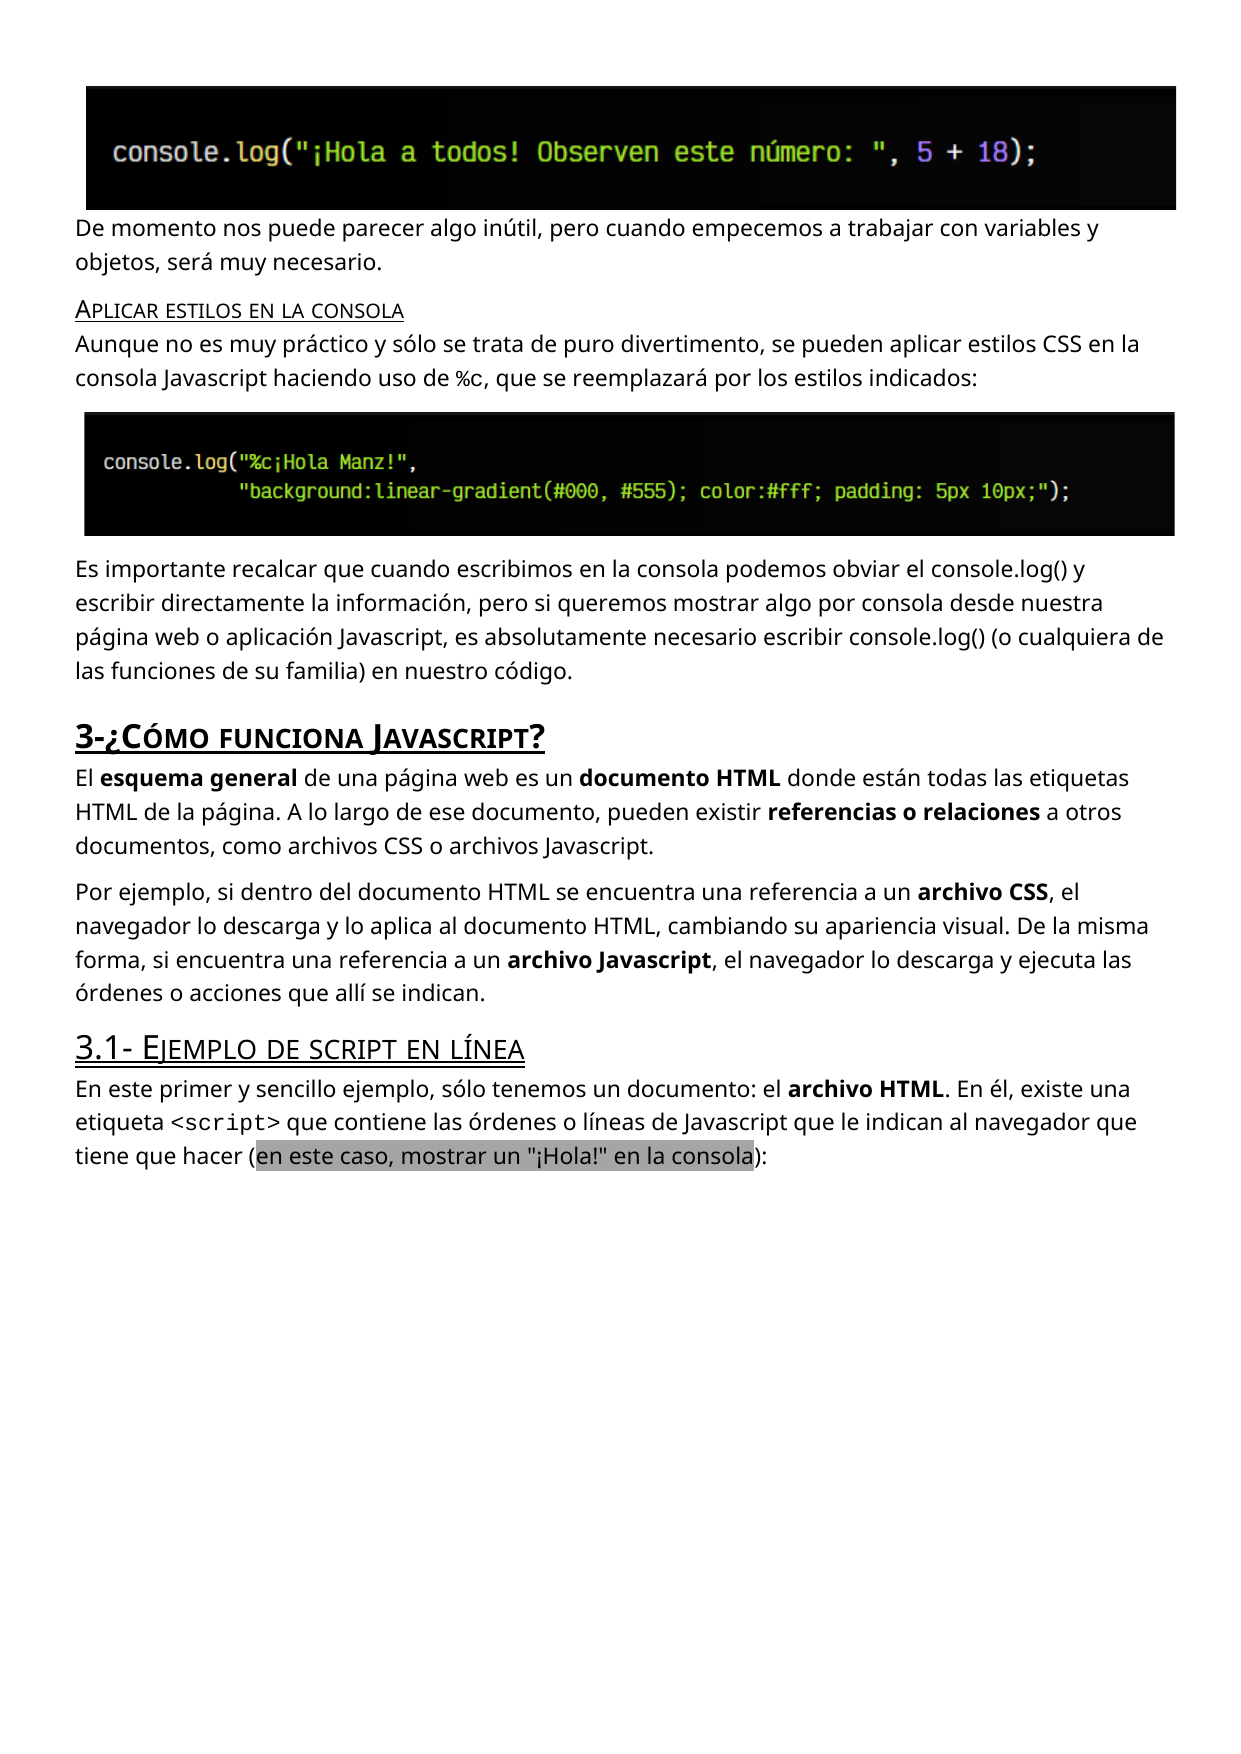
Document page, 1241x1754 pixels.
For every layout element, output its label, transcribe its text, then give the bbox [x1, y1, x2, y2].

subtitle Aplicar estilos en la consola [75, 292, 1165, 326]
text En este primer y sencillo ejemplo, sólo tenemos un documento: el archivo HTML. En él, existe una etiqueta <script> que contiene las órdenes o líneas de Javascript que le indican al navegador que tiene que hacer (en este caso, mostrar un "¡Hola!" en la consola): [75, 1072, 1165, 1171]
picture [84, 412, 1175, 536]
text De momento nos puede parecer algo inútil, pero cuando empecemos a trabajar con variables y objetos, será muy necesario. [75, 75, 1165, 277]
subtitle 3.1- Ejemplo de script en línea [75, 1023, 1165, 1069]
picture [86, 86, 1177, 210]
text Aunque no es muy práctico y sólo se trata de puro divertimento, se pueden aplicar estilos CSS en la consola Javascript haciendo uso de %c, que se reemplazará por los estilos indicados: [75, 328, 1165, 393]
text El esquema general de una página web es un documento HTML donde están todas las etiquetas HTML de la página. A lo largo de ese documento, pueden existir referencias o relaciones a otros documentos, como archivos CSS o archivos Javascript. [75, 762, 1165, 861]
text Es importante recalcar que cuando escribimos en la consola podemos obviar el console.log() y escribir directamente la información, pero si queremos mostrar algo por consola desde nuestra página web o aplicación Javascript, es absolutamente necesario escribir console.log() (o cualquiera de las funciones de su familia) en nuestro código. [75, 408, 1165, 686]
text Por ejemplo, si dentro del documento HTML se encuentra una referencia a un archivo CSS, el navegador lo descarga y lo aplica al documento HTML, cambiando su apariencia visual. De la misma forma, si encuentra una referencia a un archivo Javascript, el navegador lo descarga y ejecuta las órdenes o acciones que allí se indican. [75, 876, 1165, 1008]
subtitle 3-¿Cómo funciona Javascript? [75, 713, 1165, 759]
